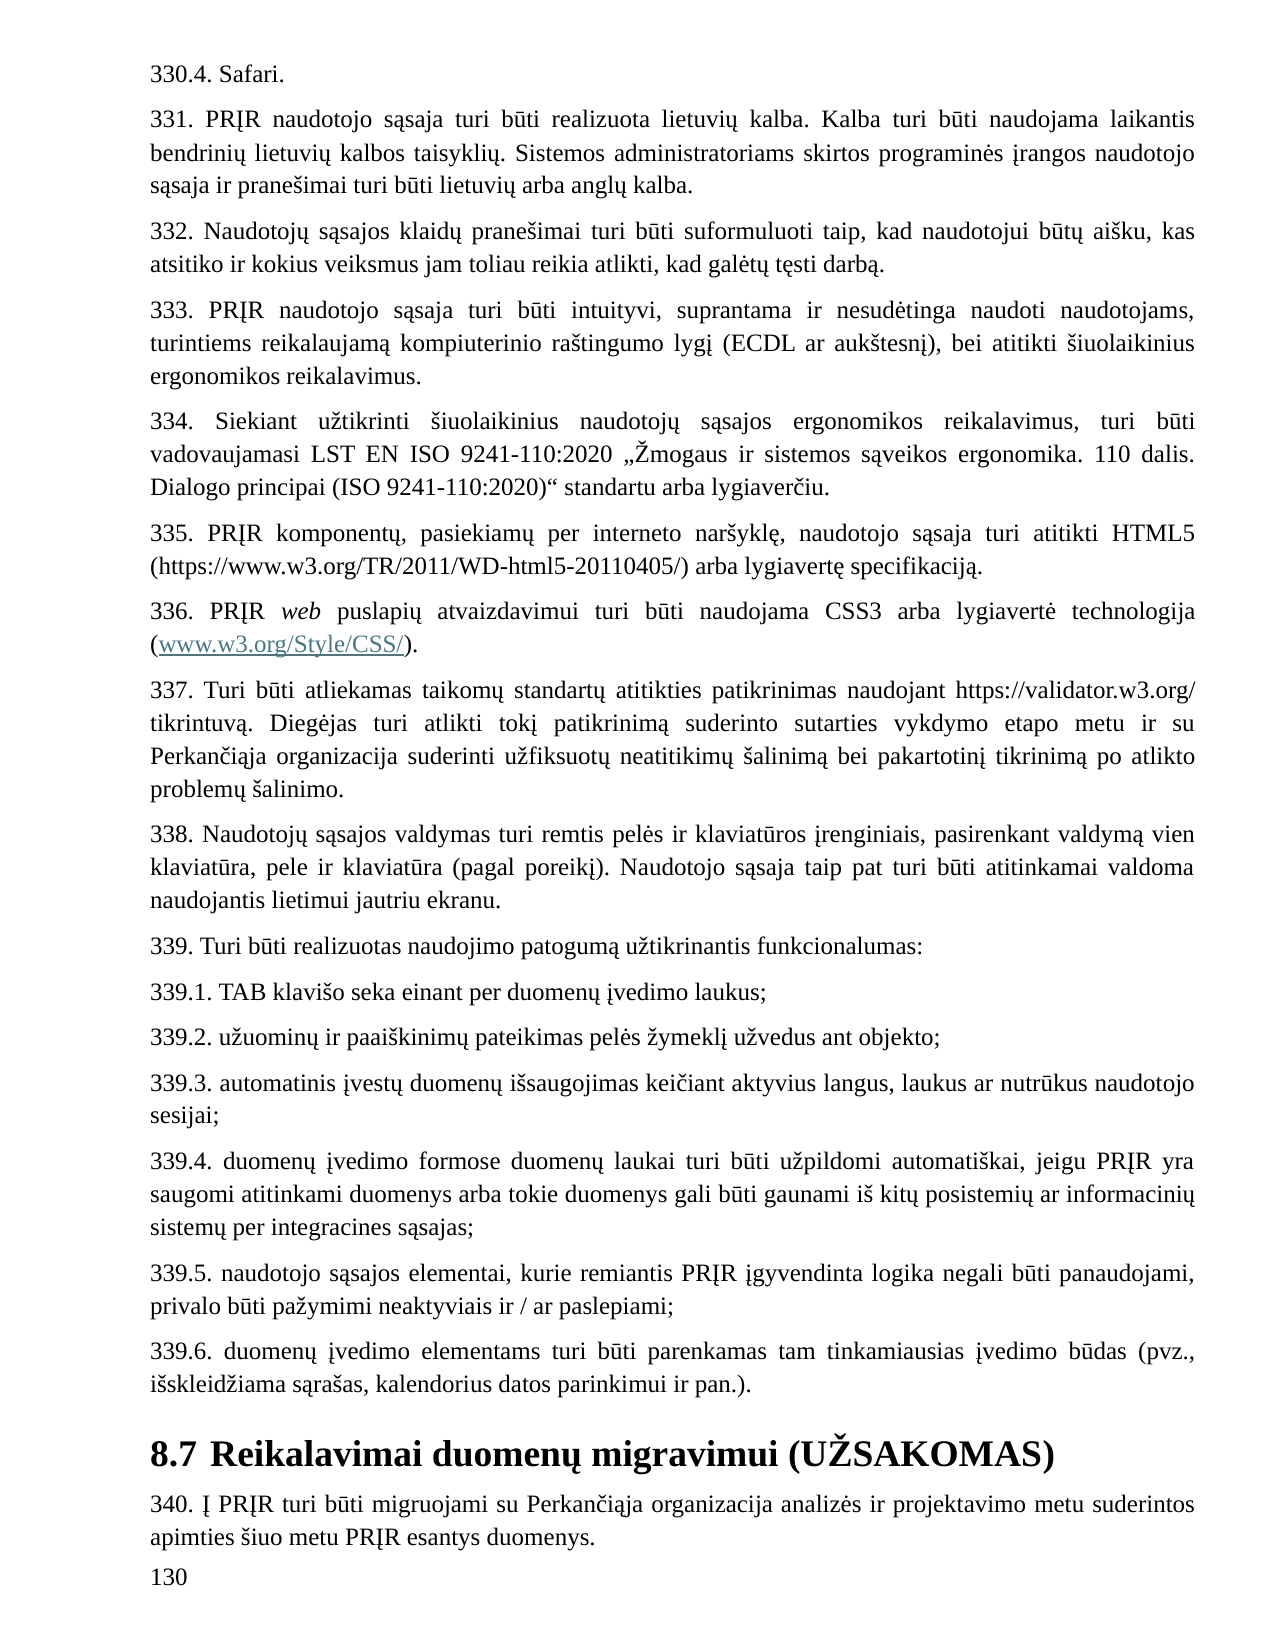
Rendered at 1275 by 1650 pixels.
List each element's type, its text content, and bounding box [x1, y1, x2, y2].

text 335. PRĮR komponentų, pasiekiamų per interneto naršyklę, naudotojo sąsaja turi atitikti HTML5 (https://www.w3.org/TR/2011/WD-html5-20110405/) arba lygiavertę specifikaciją. [150, 518, 1196, 579]
text 339.3. automatinis įvestų duomenų išsaugojimas keičiant aktyvius langus, laukus ar nutrūkus naudotojo sesijai; [150, 1068, 1196, 1129]
text 339.2. užuominų ir paaiškinimų pateikimas pelės žymeklį užvedus ant objekto; [150, 1022, 1196, 1051]
text 331. PRĮR naudotojo sąsaja turi būti realizuota lietuvių kalba. Kalba turi būti naudojama laikantis bendrinių lietuvių kalbos taisyklių. Sistemos administratoriams skirtos programinės įrangos naudotojo sąsaja ir pranešimai turi būti lietuvių arba anglų kalba. [150, 104, 1196, 199]
text 339.5. naudotojo sąsajos elementai, kurie remiantis PRĮR įgyvendinta logika negali būti panaudojami, privalo būti pažymimi neaktyviais ir / ar paslepiami; [150, 1258, 1196, 1319]
text 339.6. duomenų įvedimo elementams turi būti parenkamas tam tinkamiausias įvedimo būdas (pvz., išskleidžiama sąrašas, kalendorius datos parinkimui ir pan.). [150, 1336, 1196, 1398]
text 337. Turi būti atliekamas taikomų standartų atitikties patikrinimas naudojant https://validator.w3.org/ tikrintuvą. Diegėjas turi atlikti tokį patikrinimą suderinto sutarties vykdymo etapo metu ir su Perkančiąja organizacija suderinti užfiksuotų neatitikimų šalinimą bei pakartotinį tikrinimą po atlikto problemų šalinimo. [150, 675, 1196, 803]
subtitle Reikalavimai duomenų migravimui (UŽSAKOMAS) [150, 1431, 1196, 1474]
text 333. PRĮR naudotojo sąsaja turi būti intuityvi, suprantama ir nesudėtinga naudoti naudotojams, turintiems reikalaujamą kompiuterinio raštingumo lygį (ECDL ar aukštesnį), bei atitikti šiuolaikinius ergonomikos reikalavimus. [150, 295, 1196, 389]
text 339. Turi būti realizuotas naudojimo patogumą užtikrinantis funkcionalumas: [150, 931, 1196, 960]
text 339.4. duomenų įvedimo formose duomenų laukai turi būti užpildomi automatiškai, jeigu PRĮR yra saugomi atitinkami duomenys arba tokie duomenys gali būti gaunami iš kitų posistemių ar informacinių sistemų per integracines sąsajas; [150, 1146, 1196, 1241]
text 334. Siekiant užtikrinti šiuolaikinius naudotojų sąsajos ergonomikos reikalavimus, turi būti vadovaujamasi LST EN ISO 9241-110:2020 „Žmogaus ir sistemos sąveikos ergonomika. 110 dalis. Dialogo principai (ISO 9241-110:2020)“ standartu arba lygiaverčiu. [150, 406, 1196, 501]
text 338. Naudotojų sąsajos valdymas turi remtis pelės ir klaviatūros įrenginiais, pasirenkant valdymą vien klaviatūra, pele ir klaviatūra (pagal poreikį). Naudotojo sąsaja taip pat turi būti atitinkamai valdoma naudojantis lietimui jautriu ekranu. [150, 819, 1196, 914]
text 330.4. Safari. [150, 59, 1196, 88]
text 336. PRĮR web puslapių atvaizdavimui turi būti naudojama CSS3 arba lygiavertė technologija (www.w3.org/Style/CSS/). [150, 596, 1196, 658]
text 339.1. TAB klavišo seka einant per duomenų įvedimo laukus; [150, 977, 1196, 1005]
text 340. Į PRĮR turi būti migruojami su Perkančiąja organizacija analizės ir projektavimo metu suderintos apimties šiuo metu PRĮR esantys duomenys. [150, 1489, 1196, 1551]
text 332. Naudotojų sąsajos klaidų pranešimai turi būti suformuluoti taip, kad naudotojui būtų aišku, kas atsitiko ir kokius veiksmus jam toliau reikia atlikti, kad galėtų tęsti darbą. [150, 216, 1196, 278]
